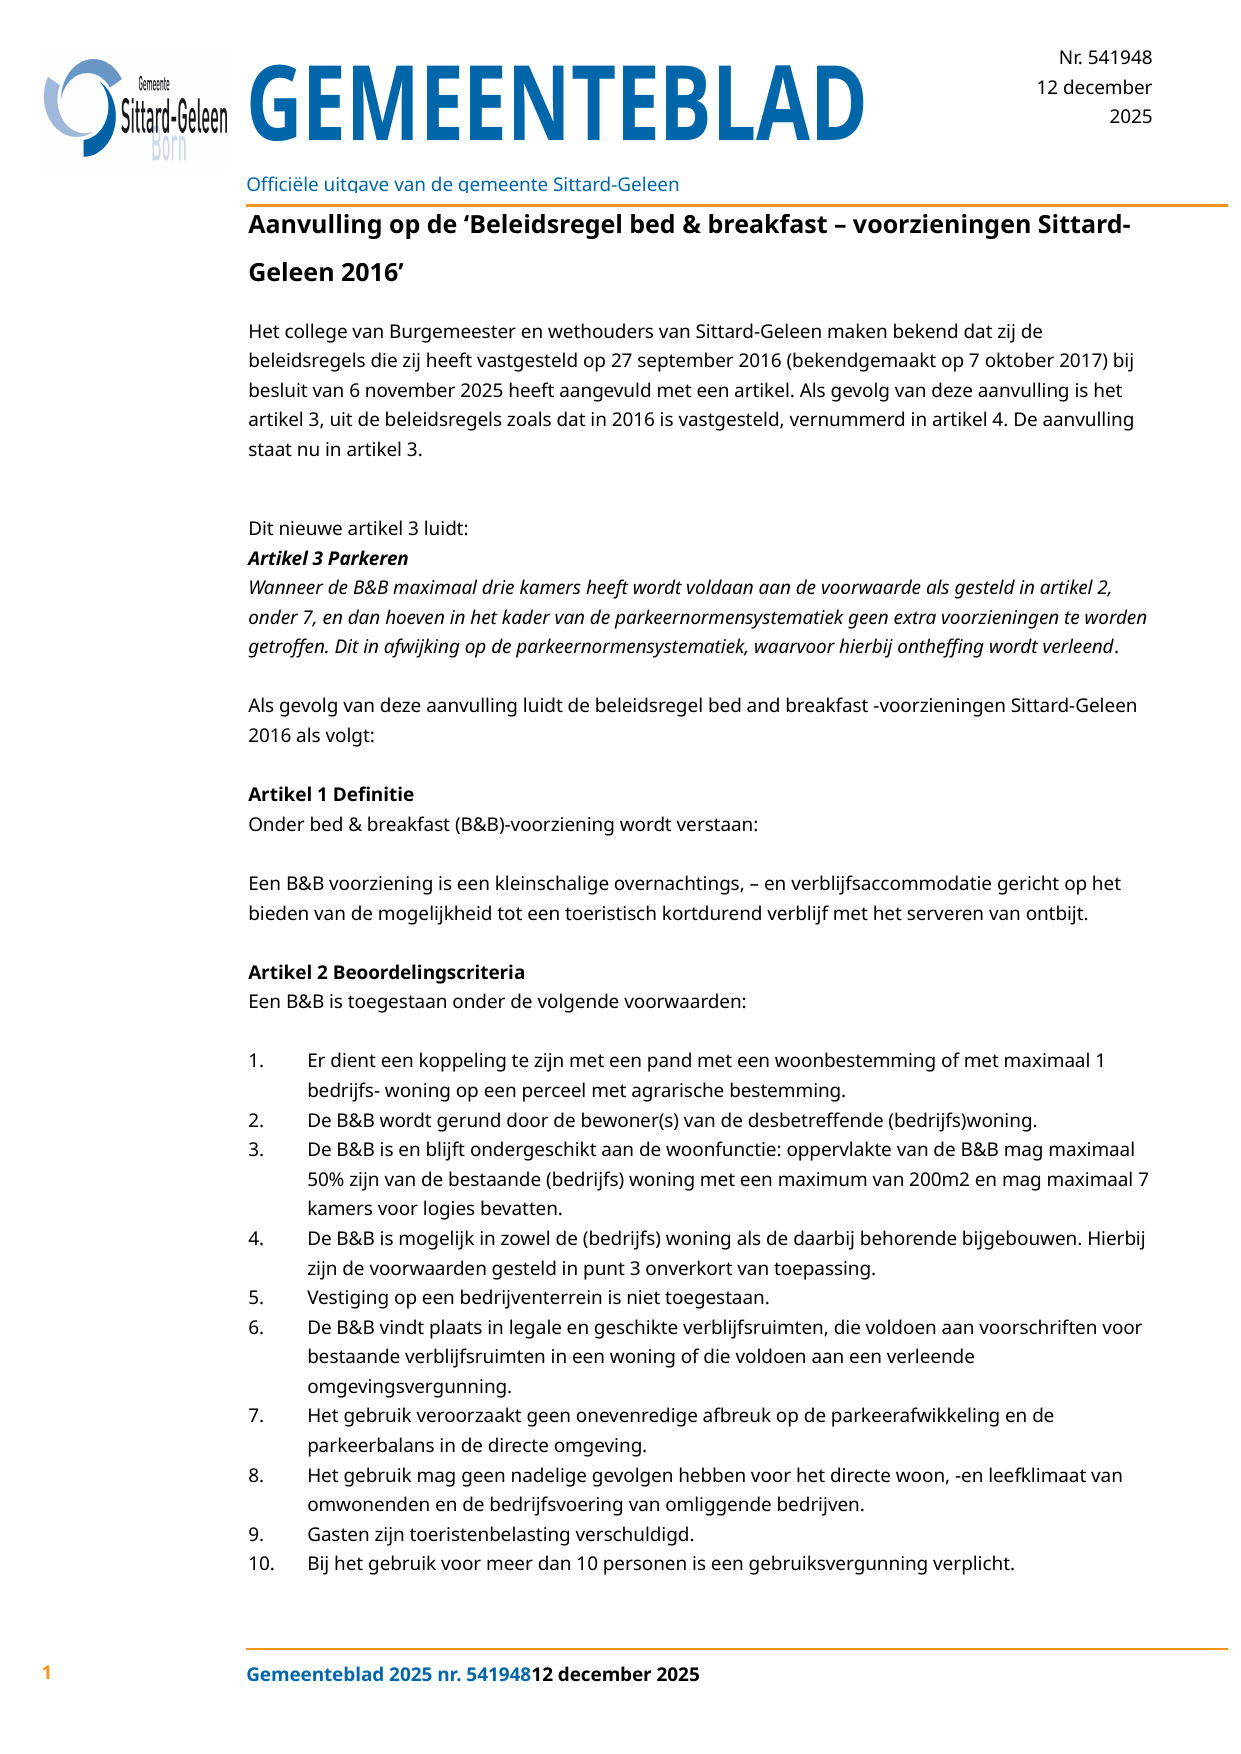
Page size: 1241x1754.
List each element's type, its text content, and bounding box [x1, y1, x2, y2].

list Bij het gebruik voor meer dan 10 personen is een gebruiksvergunning verplicht. [248, 1551, 1152, 1576]
list Het gebruik veroorzaakt geen onevenredige afbreuk op de parkeerafwikkeling en de parkeerbalans in de directe omgeving. [248, 1403, 1152, 1458]
text Artikel 2 Beoordelingscriteria [248, 959, 1152, 984]
list De B&B is en blijft ondergeschikt aan de woonfunctie: oppervlakte van de B&B mag maximaal 50% zijn van de bestaande (bedrijfs) woning met een maximum van 200m2 en mag maximaal 7 kamers voor logies bevatten. [248, 1136, 1152, 1221]
list Gasten zijn toeristenbelasting verschuldigd. [248, 1521, 1152, 1547]
text Dit nieuwe artikel 3 luidt: [248, 515, 1152, 541]
text Een B&B voorziening is een kleinschalige overnachtings, – en verblijfsaccommodatie gericht op het bieden van de mogelijkheid tot een toeristisch kortdurend verblijf met het serveren van ontbijt. [248, 870, 1152, 925]
list De B&B vindt plaats in legale en geschikte verblijfsruimten, die voldoen aan voorschriften voor bestaande verblijfsruimten in een woning of die voldoen aan een verleende omgevingsvergunning. [248, 1314, 1152, 1399]
text Aanvulling op de ‘Beleidsregel bed & breakfast – voorzieningen Sittard-Geleen 2016’ [248, 207, 1152, 288]
list Het gebruik mag geen nadelige gevolgen hebben voor het directe woon, -en leefklimaat van omwonenden en de bedrijfsvoering van omliggende bedrijven. [248, 1462, 1152, 1517]
text Onder bed & breakfast (B&B)-voorziening wordt verstaan: [248, 811, 1152, 837]
text Als gevolg van deze aanvulling luidt de beleidsregel bed and breakfast -voorzieningen Sittard-Geleen 2016 als volgt: [248, 693, 1152, 748]
text Wanneer de B&B maximaal drie kamers heeft wordt voldaan aan de voorwaarde als gesteld in artikel 2, onder 7, en dan hoeven in het kader van de parkeernormensystematiek geen extra voorzieningen te worden getroffen. Dit in afwijking op de parkeernormensystematiek, waarvoor hierbij ontheffing wordt verleend. [248, 574, 1152, 659]
text Het college van Burgemeester en wethouders van Sittard-Geleen maken bekend dat zij de beleidsregels die zij heeft vastgesteld op 27 september 2016 (bekendgemaakt op 7 oktober 2017) bij besluit van 6 november 2025 heeft aangevuld met een artikel. Als gevolg van deze aanvulling is het artikel 3, uit de beleidsregels zoals dat in 2016 is vastgesteld, vernummerd in artikel 4. De aanvulling staat nu in artikel 3. [248, 318, 1152, 462]
text Een B&B is toegestaan onder de volgende voorwaarden: [248, 988, 1152, 1014]
text Artikel 1 Definitie [248, 781, 1152, 807]
list De B&B wordt gerund door de bewoner(s) van de desbetreffende (bedrijfs)woning. [248, 1107, 1152, 1132]
list Vestiging op een bedrijventerrein is niet toegestaan. [248, 1284, 1152, 1310]
list Er dient een koppeling te zijn met een pand met een woonbestemming of met maximaal 1 bedrijfs- woning op een perceel met agrarische bestemming. [248, 1048, 1152, 1103]
picture [41, 47, 231, 172]
list De B&B is mogelijk in zowel de (bedrijfs) woning als de daarbij behorende bijgebouwen. Hierbij zijn de voorwaarden gesteld in punt 3 onverkort van toepassing. [248, 1225, 1152, 1280]
text Artikel 3 Parkeren [248, 545, 1152, 570]
